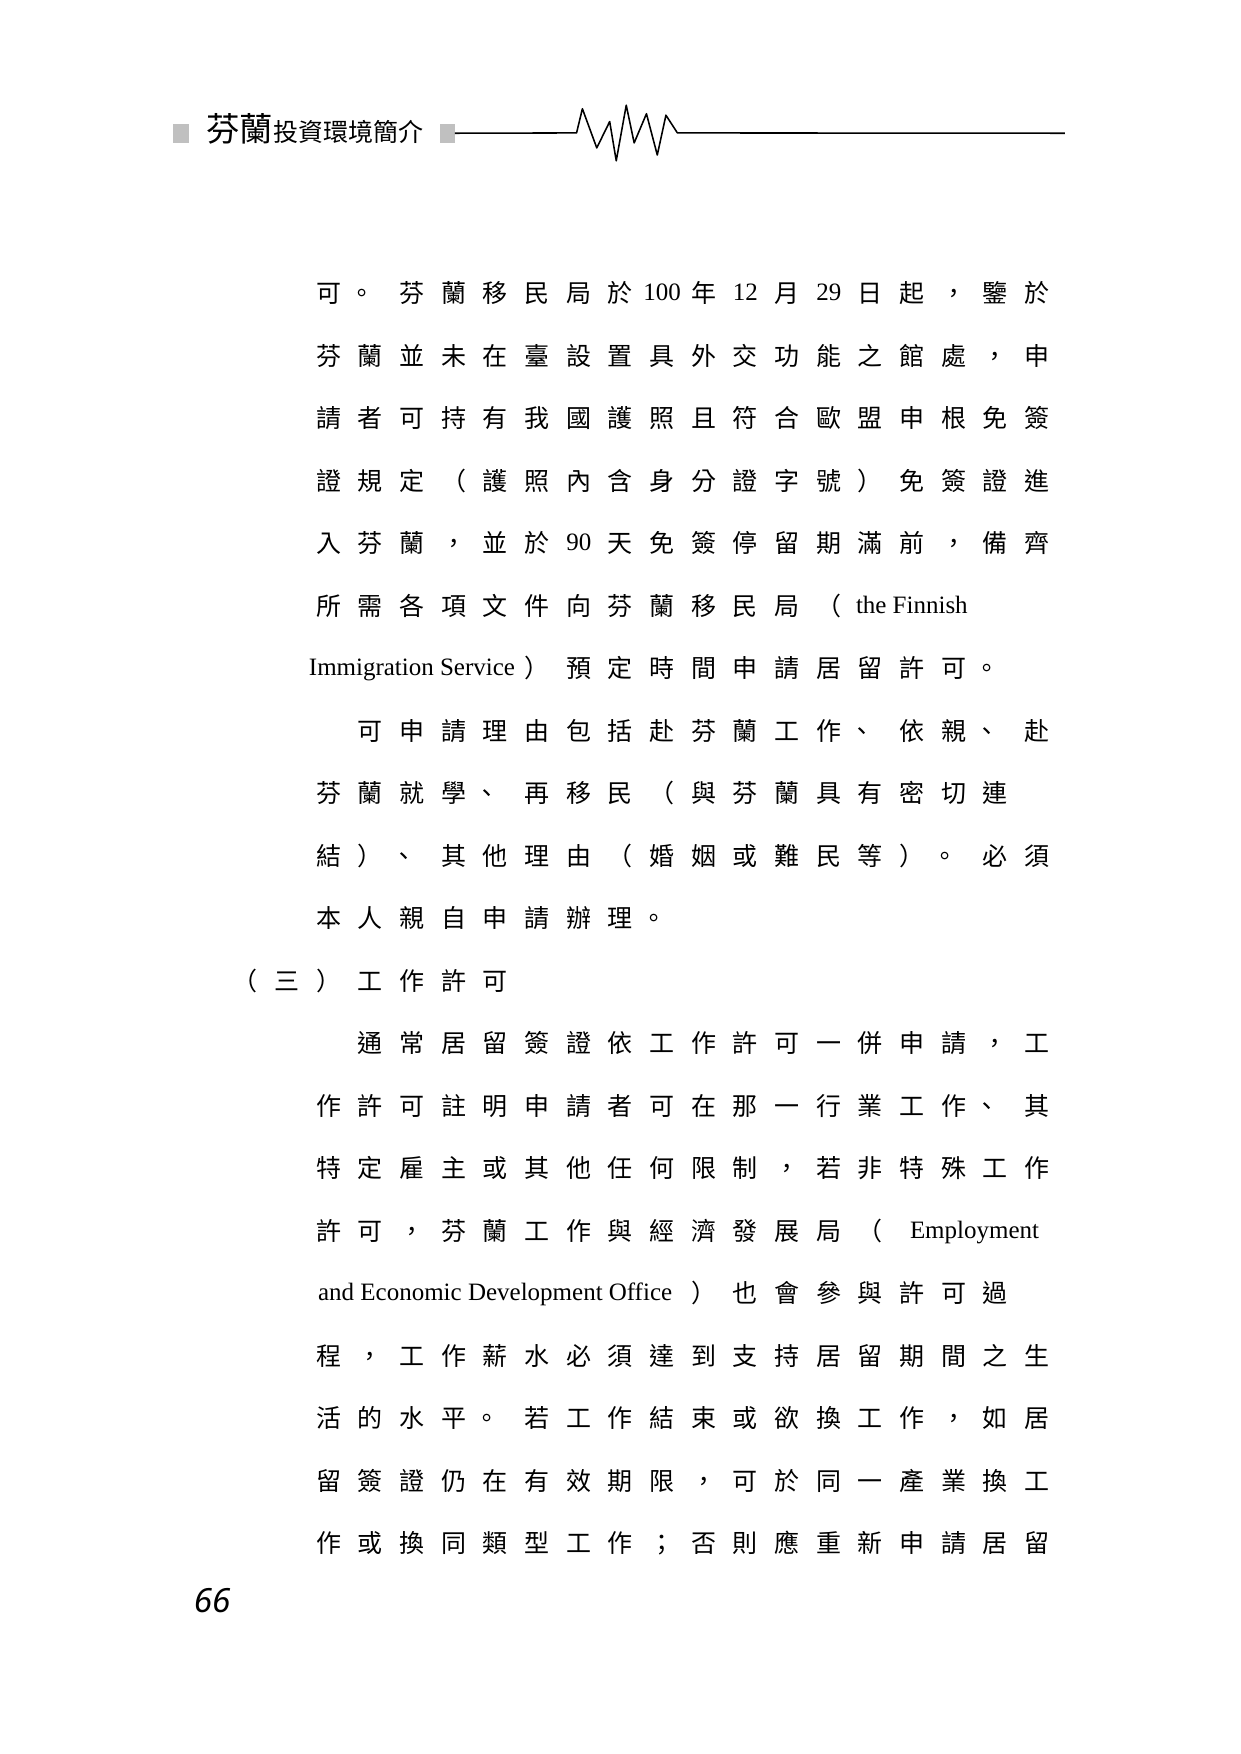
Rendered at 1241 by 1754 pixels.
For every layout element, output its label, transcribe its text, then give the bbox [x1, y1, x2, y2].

text 可。芬蘭移民局於100年12月29日起，鑒於芬蘭並未在臺設置具外交功能之館處，申請者可持有我國護照且符合歐盟申根免簽證規定（護照內含身分證字號）免簽證進入芬蘭，並於90天免簽停留期滿前，備齊所需各項文件向芬蘭移民局（the Finnish Immigration Service）預定時間申請居留許可。 [281, 250, 1058, 688]
text 可申請理由包括赴芬蘭工作、依親、赴芬蘭就學、再移民（與芬蘭具有密切連結）、其他理由（婚姻或難民等）。必須本人親自申請辦理。 [281, 688, 1058, 938]
text （三）工作許可 [207, 938, 1058, 1000]
text 通常居留簽證依工作許可一併申請，工作許可註明申請者可在那一行業工作、其特定雇主或其他任何限制，若非特殊工作許可，芬蘭工作與經濟發展局（Employment and Economic Development Office）也會參與許可過程，工作薪水必須達到支持居留期間之生活的水平。若工作結束或欲換工作，如居留簽證仍在有效期限，可於同一產業換工作或換同類型工作；否則應重新申請居留 [281, 1000, 1058, 1563]
